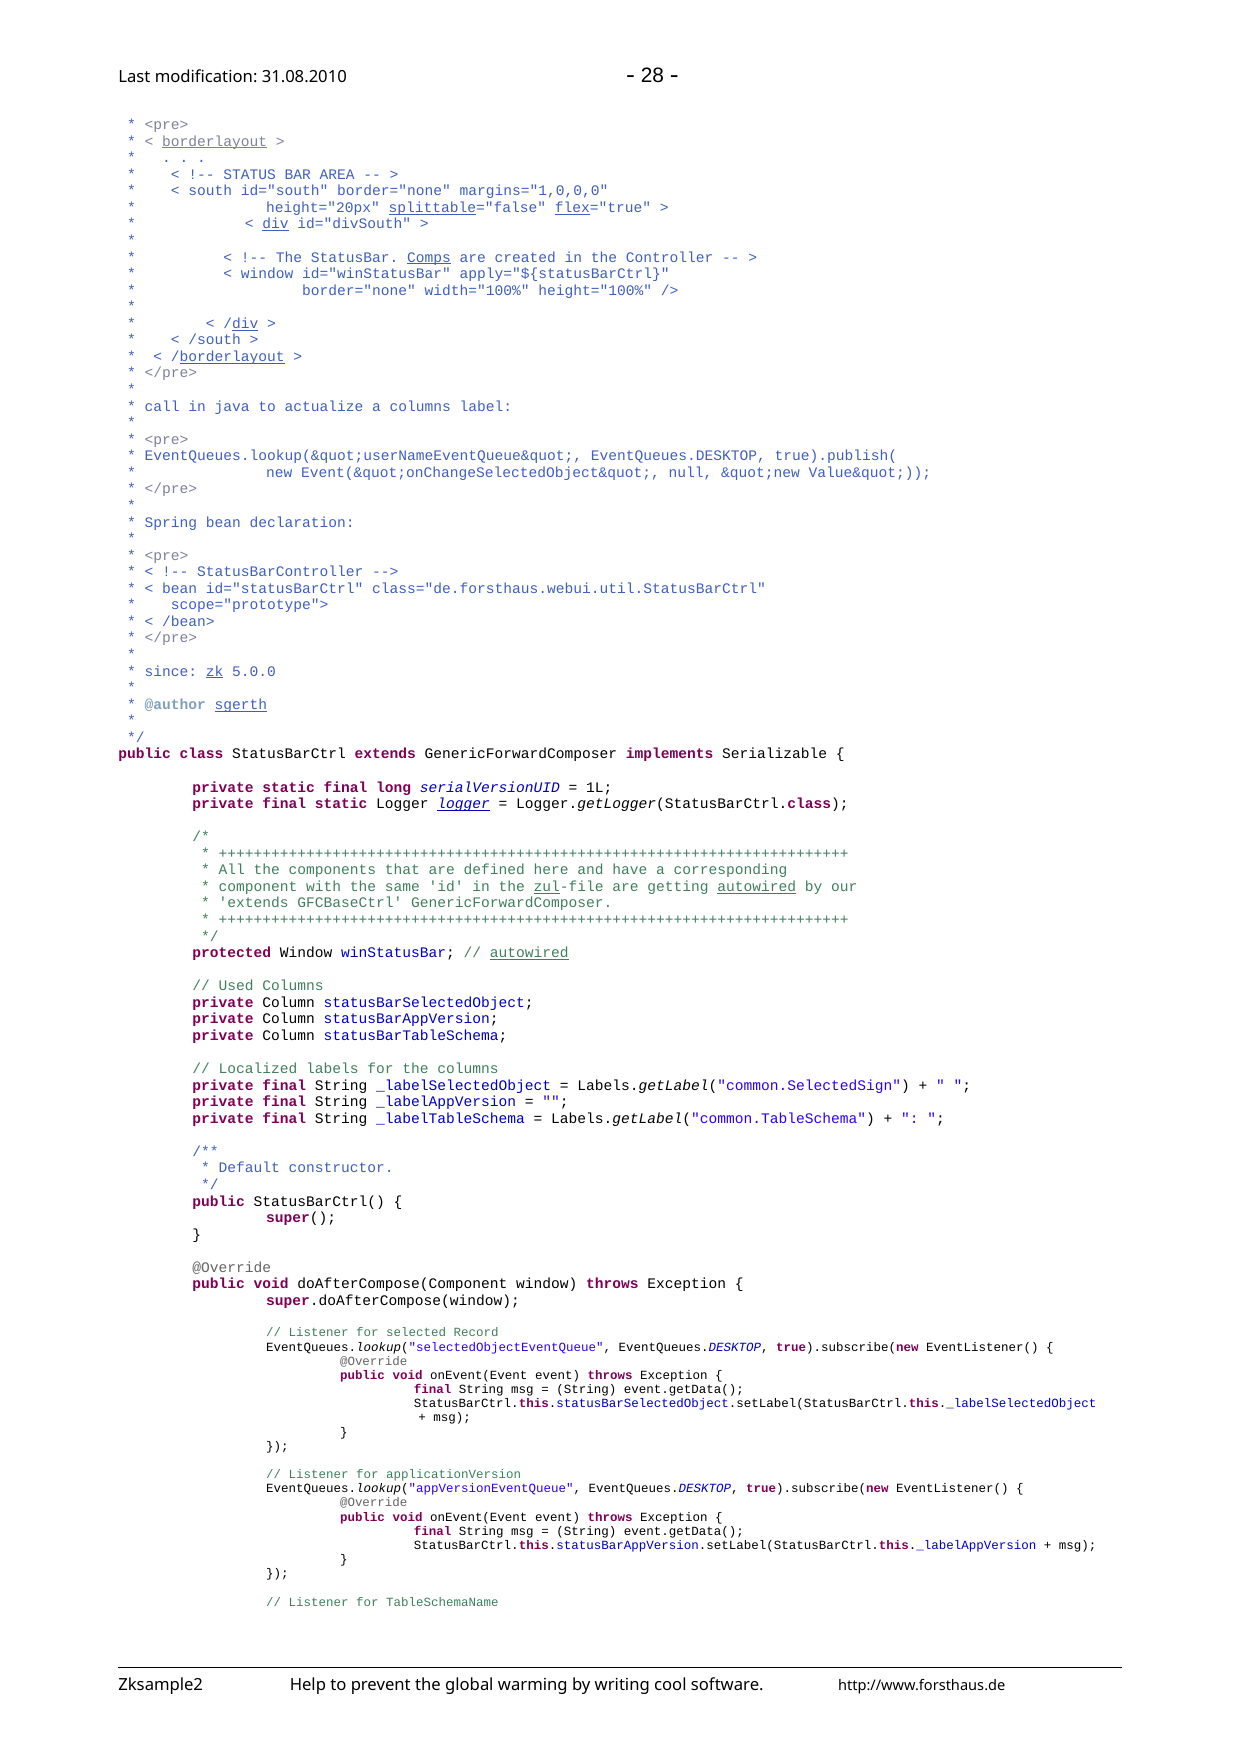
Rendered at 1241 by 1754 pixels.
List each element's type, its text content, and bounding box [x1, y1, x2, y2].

text * . . . [118, 150, 1122, 167]
text private Column statusBarSelectedObject; [118, 995, 1122, 1012]
text private Column statusBarTableSchema; [118, 1028, 1122, 1045]
text * </pre> [118, 482, 1122, 498]
text StatusBarCtrl.this.statusBarSelectedObject.setLabel(StatusBarCtrl.this._labelSelectedObject [118, 1397, 1122, 1411]
text */ [118, 730, 1122, 747]
text * 'extends GFCBaseCtrl' GenericForwardComposer. [118, 896, 1122, 912]
text private final static Logger logger = Logger.getLogger(StatusBarCtrl.class); [118, 796, 1122, 813]
text * new Event(&quot;onChangeSelectedObject&quot;, null, &quot;new Value&quot;)); [118, 465, 1122, 482]
text * Spring bean declaration: [118, 515, 1122, 531]
text */ [118, 1177, 1122, 1194]
text * <pre> [118, 548, 1122, 564]
text * [118, 382, 1122, 399]
text * @author sgerth [118, 697, 1122, 713]
text * [118, 415, 1122, 432]
text super.doAfterCompose(window); [118, 1293, 1122, 1310]
text * ++++++++++++++++++++++++++++++++++++++++++++++++++++++++++++++++++++++++ [118, 912, 1122, 929]
text final String msg = (String) event.getData(); [118, 1383, 1122, 1397]
text * [118, 647, 1122, 664]
text * Default constructor. [118, 1161, 1122, 1177]
text * < !-- StatusBarController --> [118, 564, 1122, 581]
text * EventQueues.lookup(&quot;userNameEventQueue&quot;, EventQueues.DESKTOP, true).publish( [118, 448, 1122, 465]
text public class StatusBarCtrl extends GenericForwardComposer implements Serializable { [118, 747, 1122, 763]
text * call in java to actualize a columns label: [118, 399, 1122, 415]
text super(); [118, 1210, 1122, 1227]
text * border="none" width="100%" height="100%" /> [118, 283, 1122, 299]
text * < !-- STATUS BAR AREA -- > [118, 167, 1122, 183]
text } [118, 1553, 1122, 1567]
text } [118, 1426, 1122, 1440]
text * ++++++++++++++++++++++++++++++++++++++++++++++++++++++++++++++++++++++++ [118, 846, 1122, 863]
text private static final long serialVersionUID = 1L; [118, 780, 1122, 796]
text * < bean id="statusBarCtrl" class="de.forsthaus.webui.util.StatusBarCtrl" [118, 581, 1122, 598]
text private final String _labelAppVersion = ""; [118, 1094, 1122, 1111]
text @Override [118, 1355, 1122, 1369]
text private final String _labelSelectedObject = Labels.getLabel("common.SelectedSign") + " "; [118, 1078, 1122, 1094]
text */ [118, 929, 1122, 945]
text * [118, 299, 1122, 316]
text StatusBarCtrl.this.statusBarAppVersion.setLabel(StatusBarCtrl.this._labelAppVersion + msg); [118, 1539, 1122, 1553]
text /** [118, 1144, 1122, 1161]
text * < div id="divSouth" > [118, 217, 1122, 233]
text * height="20px" splittable="false" flex="true" > [118, 200, 1122, 217]
text // Listener for TableSchemaName [118, 1596, 1122, 1610]
text protected Window winStatusBar; // autowired [118, 945, 1122, 962]
text EventQueues.lookup("appVersionEventQueue", EventQueues.DESKTOP, true).subscribe(new EventListener() { [118, 1482, 1122, 1496]
text * < south id="south" border="none" margins="1,0,0,0" [118, 183, 1122, 200]
text // Used Columns [118, 978, 1122, 995]
text * scope="prototype"> [118, 598, 1122, 614]
text * [118, 498, 1122, 515]
text * [118, 713, 1122, 730]
text * [118, 531, 1122, 548]
text public StatusBarCtrl() { [118, 1194, 1122, 1210]
text * [118, 233, 1122, 250]
text * < /bean> [118, 614, 1122, 631]
text private Column statusBarAppVersion; [118, 1012, 1122, 1028]
text * [118, 680, 1122, 697]
text * <pre> [118, 117, 1122, 134]
text * </pre> [118, 631, 1122, 647]
text * < /south > [118, 333, 1122, 349]
text * < borderlayout > [118, 134, 1122, 150]
text // Localized labels for the columns [118, 1061, 1122, 1078]
text * < /borderlayout > [118, 349, 1122, 366]
text @Override [118, 1260, 1122, 1277]
text final String msg = (String) event.getData(); [118, 1525, 1122, 1539]
text * component with the same 'id' in the zul-file are getting autowired by our [118, 879, 1122, 896]
text EventQueues.lookup("selectedObjectEventQueue", EventQueues.DESKTOP, true).subscribe(new EventListener() { [118, 1341, 1122, 1355]
text * < /div > [118, 316, 1122, 333]
text @Override [118, 1496, 1122, 1511]
text }); [118, 1567, 1122, 1581]
text public void onEvent(Event event) throws Exception { [118, 1369, 1122, 1383]
text // Listener for applicationVersion [118, 1468, 1122, 1482]
text * since: zk 5.0.0 [118, 664, 1122, 680]
text } [118, 1227, 1122, 1243]
text * < !-- The StatusBar. Comps are created in the Controller -- > [118, 250, 1122, 266]
text public void onEvent(Event event) throws Exception { [118, 1511, 1122, 1525]
text private final String _labelTableSchema = Labels.getLabel("common.TableSchema") + ": "; [118, 1111, 1122, 1128]
text }); [118, 1440, 1122, 1454]
text + msg); [118, 1411, 1122, 1426]
text * All the components that are defined here and have a corresponding [118, 863, 1122, 879]
text // Listener for selected Record [118, 1326, 1122, 1341]
text * </pre> [118, 366, 1122, 382]
text * <pre> [118, 432, 1122, 448]
text public void doAfterCompose(Component window) throws Exception { [118, 1277, 1122, 1293]
text * < window id="winStatusBar" apply="${statusBarCtrl}" [118, 266, 1122, 283]
text /* [118, 829, 1122, 846]
